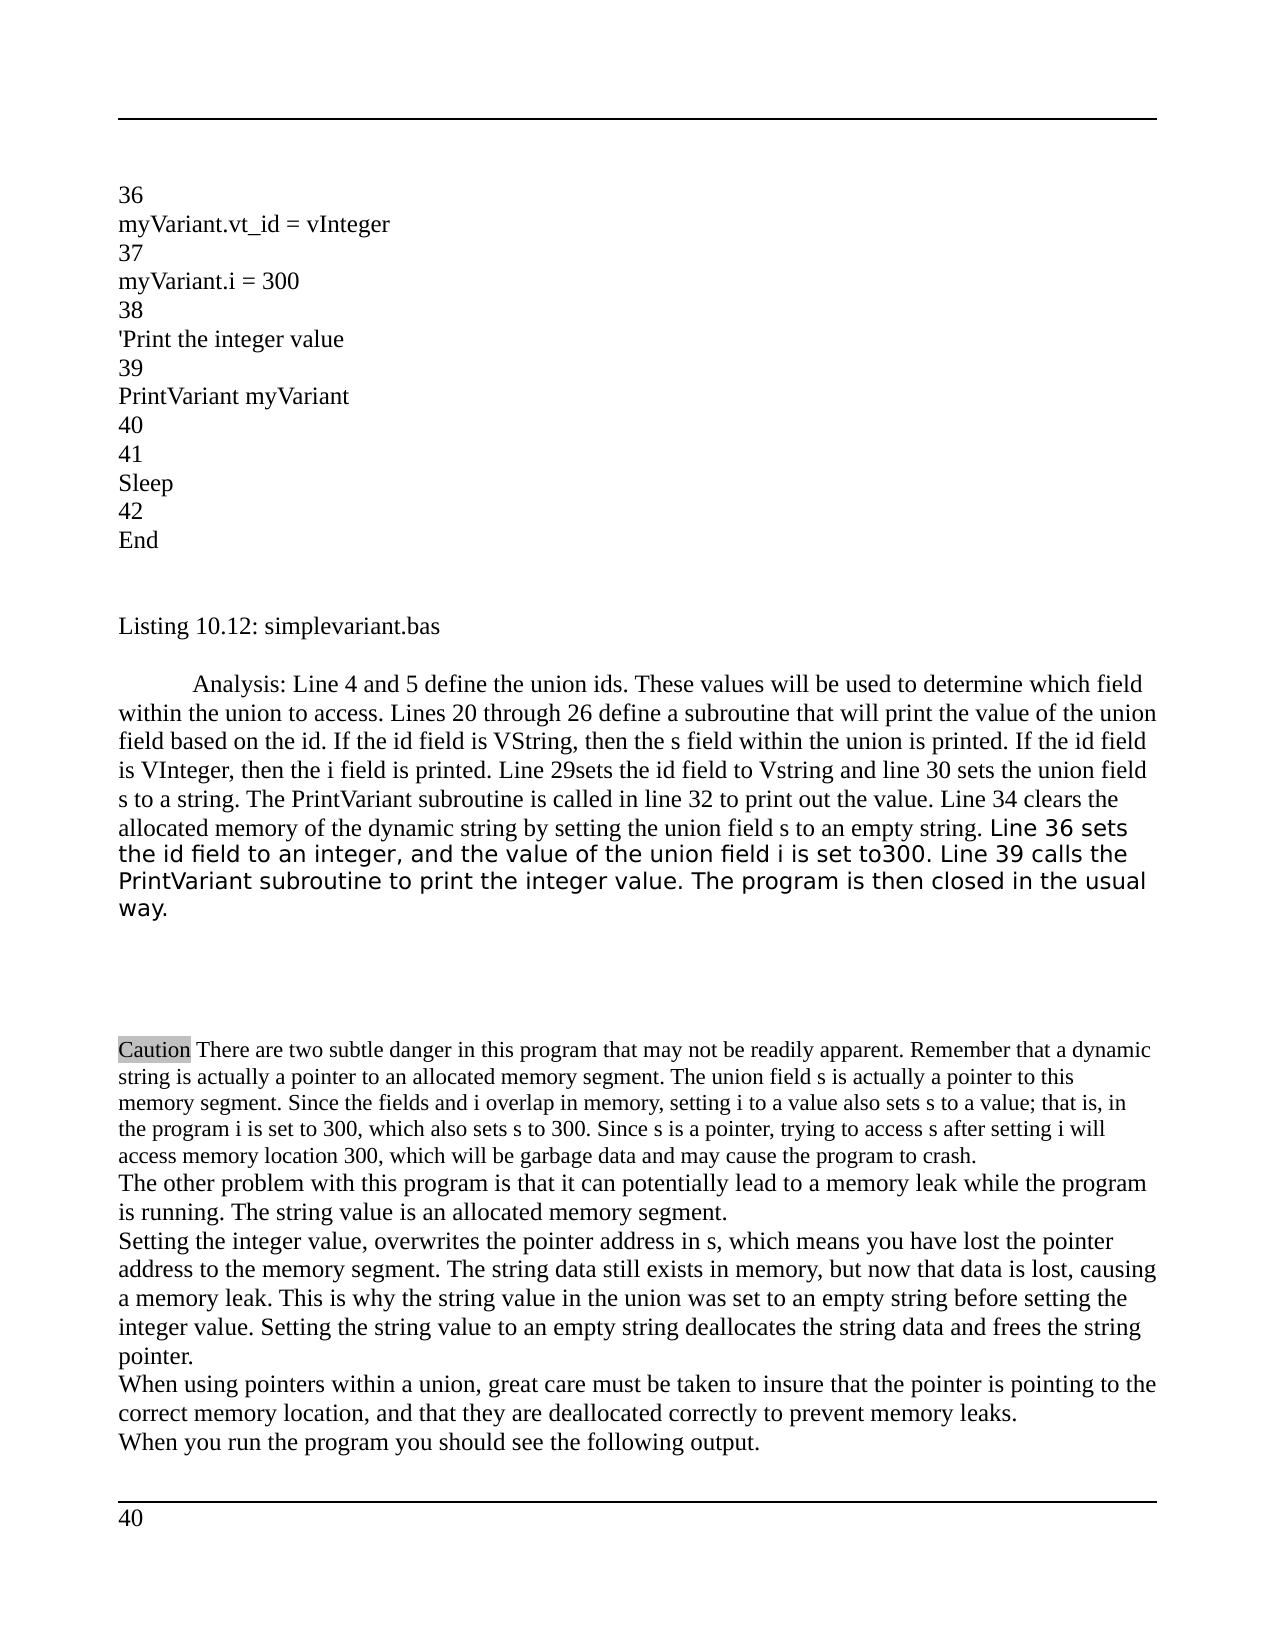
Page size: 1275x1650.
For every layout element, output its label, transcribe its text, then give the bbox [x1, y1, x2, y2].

text myVariant.i = 300 [118, 266, 1157, 295]
text 41 [118, 439, 1157, 468]
text Caution There are two subtle danger in this program that may not be readily apparent. Remember that a dynamic string is actually a pointer to an allocated memory segment. The union field s is actually a pointer to this memory segment. Since the fields and i overlap in memory, setting i to a value also sets s to a value; that is, in the program i is set to 300, which also sets s to 300. Since s is a pointer, trying to access s after setting i will access memory location 300, which will be garbage data and may cause the program to crash. [118, 1036, 1157, 1168]
text When you run the program you should see the following output. [118, 1427, 1157, 1456]
text End [118, 525, 1157, 554]
text Sleep [118, 468, 1157, 496]
text 38 [118, 295, 1157, 324]
text 37 [118, 238, 1157, 266]
text The other problem with this program is that it can potentially lead to a memory leak while the program is running. The string value is an allocated memory segment. [118, 1168, 1157, 1226]
text 'Print the integer value [118, 324, 1157, 353]
text 39 [118, 353, 1157, 381]
text When using pointers within a union, great care must be taken to insure that the pointer is pointing to the correct memory location, and that they are deallocated correctly to prevent memory leaks. [118, 1369, 1157, 1427]
text myVariant.vt_id = vInteger [118, 209, 1157, 238]
text Setting the integer value, overwrites the pointer address in s, which means you have lost the pointer address to the memory segment. The string data still exists in memory, but now that data is lost, causing a memory leak. This is why the string value in the union was set to an empty string before setting the integer value. Setting the string value to an empty string deallocates the string data and frees the string pointer. [118, 1226, 1157, 1369]
text 36 [118, 180, 1157, 209]
text 42 [118, 496, 1157, 525]
text Analysis: Line 4 and 5 define the union ids. These values will be used to determine which field within the union to access. Lines 20 through 26 define a subroutine that will print the value of the union field based on the id. If the id field is VString, then the s field within the union is printed. If the id field is VInteger, then the i field is printed. Line 29sets the id field to Vstring and line 30 sets the union field s to a string. The PrintVariant subroutine is called in line 32 to print out the value. Line 34 clears the allocated memory of the dynamic string by setting the union field s to an empty string. Line 36 sets the id field to an integer, and the value of the union field i is set to300. Line 39 calls the PrintVariant subroutine to print the integer value. The program is then closed in the usual way. [118, 669, 1157, 921]
text PrintVariant myVariant [118, 381, 1157, 410]
text Listing 10.12: simplevariant.bas [118, 611, 1157, 640]
text 40 [118, 410, 1157, 439]
